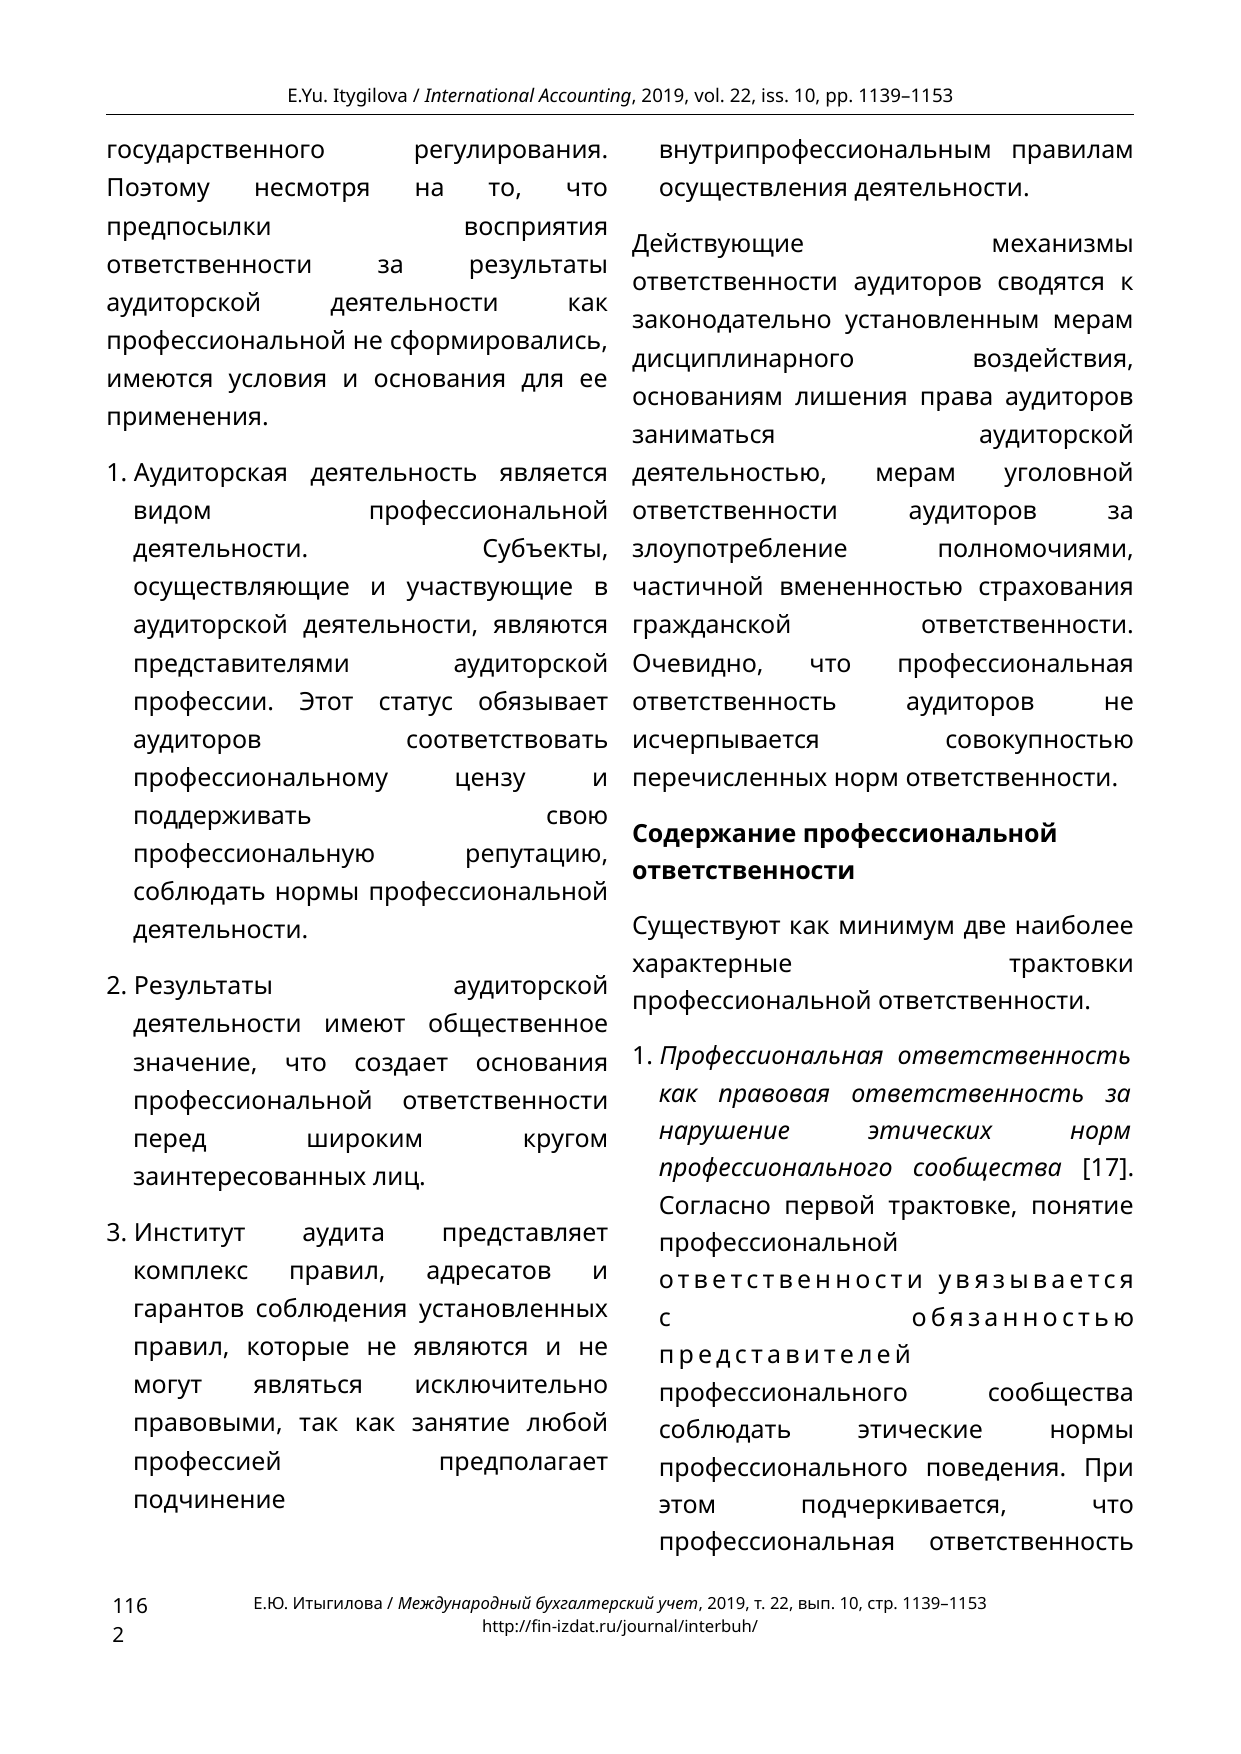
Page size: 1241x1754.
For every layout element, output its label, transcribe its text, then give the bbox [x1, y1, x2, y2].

list внутрипрофессиональным правилам осуществления деятельности. [632, 132, 1134, 204]
text Содержание профессиональной ответственности [632, 815, 1134, 887]
text Действующие механизмы ответственности аудиторов сводятся к законодательно установленным мерам дисциплинарного воздействия, основаниям лишения права аудиторов заниматься аудиторской деятельностью, мерам уголовной ответственности аудиторов за злоупотребление полномочиями, частичной вмененностью страхования гражданской ответственности. Очевидно, что профессиональная ответственность аудиторов не исчерпывается совокупностью перечисленных норм ответственности. [632, 226, 1134, 794]
list Институт аудита представляет комплекс правил, адресатов и гарантов соблюдения установленных правил, которые не являются и не могут являться исключительно правовыми, так как занятие любой профессией предполагает подчинение [106, 1214, 608, 1515]
list Профессиональная ответственность как правовая ответственность за нарушение этических норм профессионального сообщества [17]. Согласно первой трактовке, понятие профессиональной ответственности увязывается с обязанностью представителей профессионального сообщества соблюдать этические нормы профессионального поведения. При этом подчеркивается, что профессиональная ответственность [632, 1038, 1134, 1558]
list Аудиторская деятельность является видом профессиональной деятельности. Субъекты, осуществляющие и участвующие в аудиторской деятельности, являются представителями аудиторской профессии. Этот статус обязывает аудиторов соответствовать профессиональному цензу и поддерживать свою профессиональную репутацию, соблюдать нормы профессиональной деятельности. [106, 454, 608, 946]
text Существуют как минимум две наиболее характерные трактовки профессиональной ответственности. [632, 908, 1134, 1017]
text государственного регулирования. Поэтому несмотря на то, что предпосылки восприятия ответственности за результаты аудиторской деятельности как профессиональной не сформировались, имеются условия и основания для ее применения. [106, 132, 608, 433]
list Результаты аудиторской деятельности имеют общественное значение, что создает основания профессиональной ответственности перед широким кругом заинтересованных лиц. [106, 968, 608, 1193]
